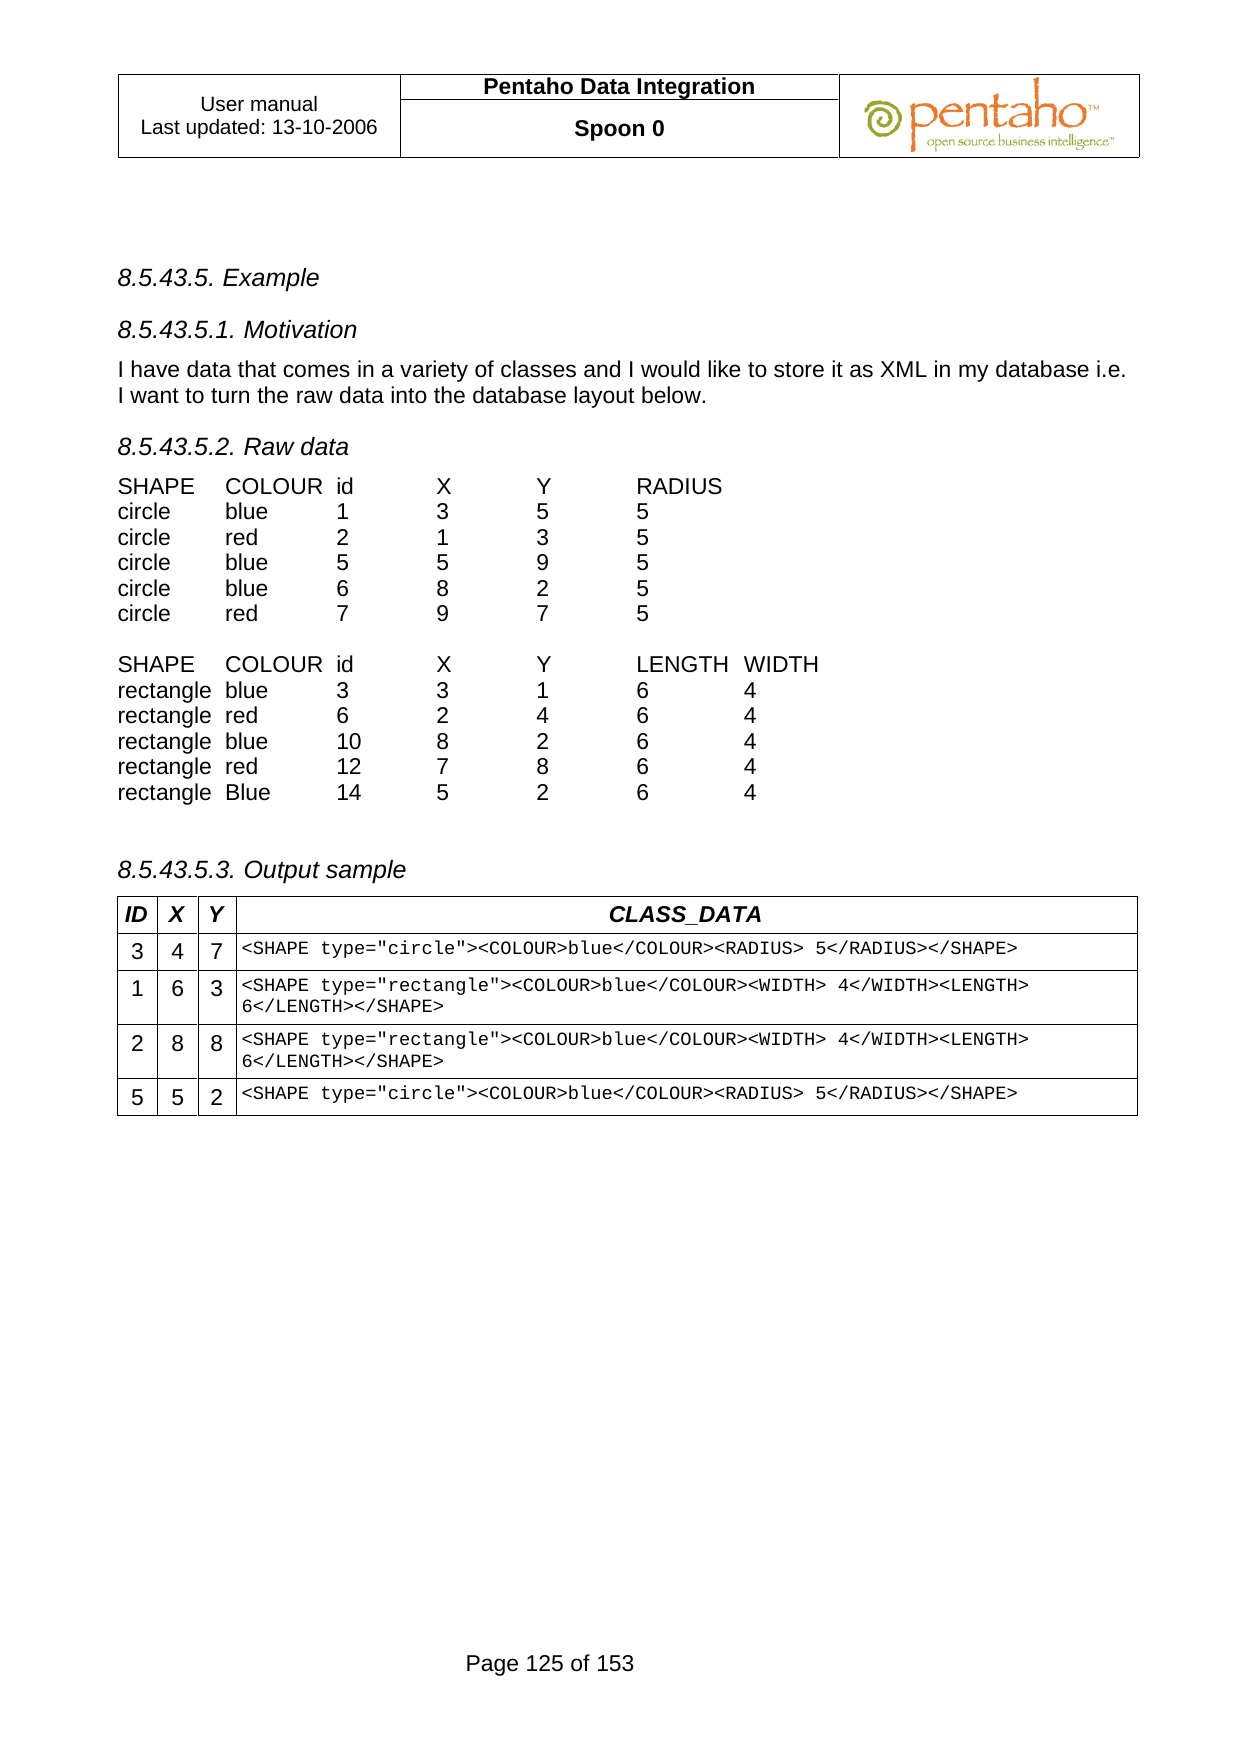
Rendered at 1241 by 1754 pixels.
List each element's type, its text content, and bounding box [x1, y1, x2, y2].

table_cell [225, 626, 336, 652]
table_cell 9 [436, 601, 536, 626]
table_cell 2 [199, 1079, 236, 1115]
table_cell 5 [436, 780, 536, 805]
table_cell 2 [536, 575, 636, 601]
table_cell 7 [436, 754, 536, 779]
table_header SHAPE [117, 473, 225, 499]
subtitle Motivation [117, 316, 1137, 344]
table_header ID [118, 897, 157, 933]
table_header [744, 473, 844, 499]
table_cell red [225, 601, 336, 626]
table_cell 4 [744, 703, 844, 728]
table_cell 5 [336, 550, 436, 575]
table_cell 4 [744, 754, 844, 779]
table_cell 6 [636, 780, 744, 805]
subtitle Example [117, 263, 1137, 291]
table_cell 4 [744, 729, 844, 754]
table_cell 9 [536, 550, 636, 575]
table_cell 2 [118, 1025, 157, 1078]
table_header X [158, 897, 197, 933]
text I have data that comes in a variety of classes and I would like to store it as XML in my database i.e. I want to turn the raw data into the database layout below. [117, 357, 1137, 408]
table_cell 5 [636, 499, 744, 524]
table_cell 8 [436, 729, 536, 754]
table_cell 7 [536, 601, 636, 626]
table_cell circle [117, 499, 225, 524]
table_cell id [336, 652, 436, 677]
table_cell red [225, 754, 336, 779]
table_cell 1 [118, 971, 157, 1024]
table_header Y [199, 897, 236, 933]
table_cell 8 [158, 1025, 197, 1078]
table_cell X [436, 652, 536, 677]
table_header CLASS_DATA [237, 897, 1137, 933]
table_cell [744, 550, 844, 575]
table_cell blue [225, 499, 336, 524]
table_cell rectangle [117, 678, 225, 703]
table_cell rectangle [117, 703, 225, 728]
table_cell 4 [158, 934, 197, 970]
table_cell Y [536, 652, 636, 677]
table_cell 5 [118, 1079, 157, 1115]
table_cell <SHAPE type="circle"><COLOUR>blue</COLOUR><RADIUS> 5</RADIUS></SHAPE> [237, 1079, 1137, 1115]
table_cell blue [225, 678, 336, 703]
table_cell circle [117, 601, 225, 626]
table_cell 1 [336, 499, 436, 524]
table_cell [436, 626, 536, 652]
table_cell <SHAPE type="rectangle"><COLOUR>blue</COLOUR><WIDTH> 4</WIDTH><LENGTH> 6</LENGTH></SHAPE> [237, 971, 1137, 1024]
table_cell rectangle [117, 780, 225, 805]
table_cell 8 [436, 575, 536, 601]
table_cell 3 [199, 971, 236, 1024]
table_cell 5 [158, 1079, 197, 1115]
table_cell [336, 626, 436, 652]
table_cell circle [117, 575, 225, 601]
table_cell 4 [536, 703, 636, 728]
table_cell red [225, 703, 336, 728]
table_cell 5 [436, 550, 536, 575]
table_cell 5 [636, 550, 744, 575]
table_cell 7 [336, 601, 436, 626]
table_cell 4 [744, 780, 844, 805]
table_cell 8 [536, 754, 636, 779]
table_cell 2 [436, 703, 536, 728]
table_cell 6 [636, 678, 744, 703]
table_header Y [536, 473, 636, 499]
table_cell red [225, 524, 336, 550]
table_cell COLOUR [225, 652, 336, 677]
table_cell 6 [336, 703, 436, 728]
table_cell 6 [636, 729, 744, 754]
table_cell blue [225, 575, 336, 601]
table_cell [636, 626, 744, 652]
table_cell 4 [744, 678, 844, 703]
table_cell 2 [536, 729, 636, 754]
table_cell SHAPE [117, 652, 225, 677]
table_cell 5 [636, 601, 744, 626]
table_header id [336, 473, 436, 499]
table_cell 5 [636, 575, 744, 601]
table_header COLOUR [225, 473, 336, 499]
table_cell Blue [225, 780, 336, 805]
table_cell [117, 626, 225, 652]
table_cell 8 [199, 1025, 236, 1078]
table_cell 6 [158, 971, 197, 1024]
table_cell WIDTH [744, 652, 844, 677]
table_cell circle [117, 550, 225, 575]
table_cell 3 [536, 524, 636, 550]
table_header RADIUS [636, 473, 744, 499]
table_cell 5 [536, 499, 636, 524]
table_cell blue [225, 729, 336, 754]
table_cell [744, 524, 844, 550]
table_cell 1 [436, 524, 536, 550]
table_cell 5 [636, 524, 744, 550]
table_cell [536, 626, 636, 652]
table_cell 12 [336, 754, 436, 779]
table_cell 2 [336, 524, 436, 550]
table_header X [436, 473, 536, 499]
table_cell <SHAPE type="rectangle"><COLOUR>blue</COLOUR><WIDTH> 4</WIDTH><LENGTH> 6</LENGTH></SHAPE> [237, 1025, 1137, 1078]
table_cell [744, 626, 844, 652]
table_cell 6 [636, 754, 744, 779]
table_cell [744, 575, 844, 601]
table_cell blue [225, 550, 336, 575]
table_cell 14 [336, 780, 436, 805]
subtitle Output sample [117, 856, 1137, 884]
table_cell rectangle [117, 754, 225, 779]
table_cell 3 [118, 934, 157, 970]
table_cell 3 [436, 499, 536, 524]
table_cell 6 [336, 575, 436, 601]
table_cell 2 [536, 780, 636, 805]
table_cell [744, 601, 844, 626]
table_cell circle [117, 524, 225, 550]
table_cell 3 [436, 678, 536, 703]
subtitle Raw data [117, 433, 1137, 461]
table_cell LENGTH [636, 652, 744, 677]
table_cell <SHAPE type="circle"><COLOUR>blue</COLOUR><RADIUS> 5</RADIUS></SHAPE> [237, 934, 1137, 970]
table_cell rectangle [117, 729, 225, 754]
table_cell 1 [536, 678, 636, 703]
table_cell 3 [336, 678, 436, 703]
table_cell 7 [199, 934, 236, 970]
table_cell 10 [336, 729, 436, 754]
table_cell [744, 499, 844, 524]
table_cell 6 [636, 703, 744, 728]
